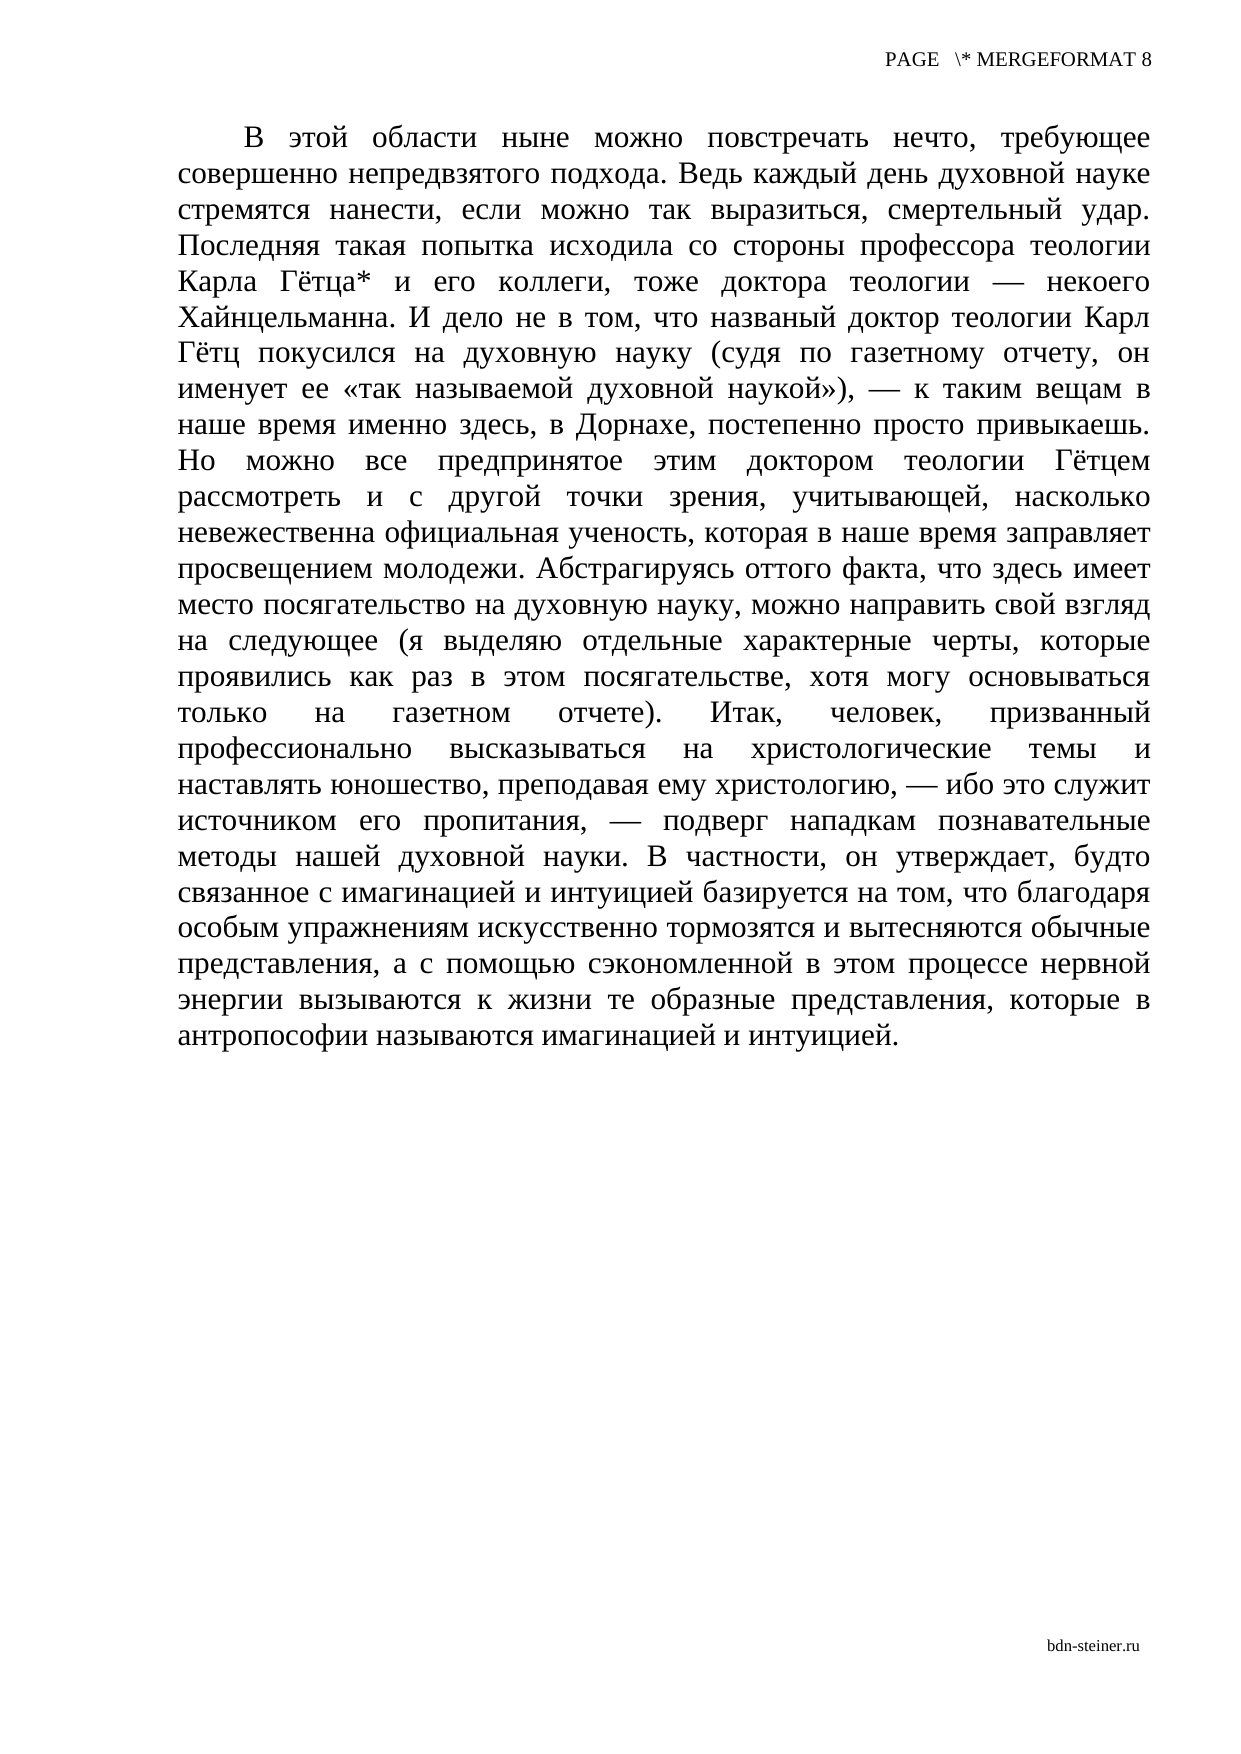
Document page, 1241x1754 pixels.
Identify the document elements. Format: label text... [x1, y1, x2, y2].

text В этой области ныне можно повстречать нечто, требующее совершенно непредвзятого подхода. Ведь каждый день духовной науке стремятся нанести, если можно так выразиться, смертельный удар. Последняя такая попытка исходила со стороны профессора теологии Карла Гётца* и его коллеги, тоже доктора теологии — некоего Хайнцельманна. И дело не в том, что названый доктор теологии Карл Гётц покусился на духовную науку (судя по газетному отчету, он именует ее «так называемой духовной наукой»), — к таким вещам в наше время именно здесь, в Дорнахе, постепенно просто привыкаешь. Но можно все предпринятое этим доктором теологии Гётцем рассмотреть и с другой точки зрения, учитывающей, насколько невежественна официальная ученость, которая в наше время заправляет просвещением молодежи. Абстрагируясь оттого факта, что здесь имеет место посягательство на духовную науку, можно направить свой взгляд на следующее (я выделяю отдельные характерные черты, которые проявились как раз в этом посягательстве, хотя могу основываться только на газетном отчете). Итак, человек, призванный профессионально высказываться на христологические темы и наставлять юношество, преподавая ему христологию, — ибо это служит источником его пропитания, — подверг нападкам познавательные методы нашей духовной науки. В частности, он утверждает, будто связанное с имагинацией и интуицией базируется на том, что благодаря особым упражнениям искусственно тормозятся и вытесняются обычные представления, а с помощью сэкономленной в этом процессе нервной энергии вызываются к жизни те образные представления, которые в антропософии называются имагинацией и интуицией. [177, 118, 1152, 1052]
